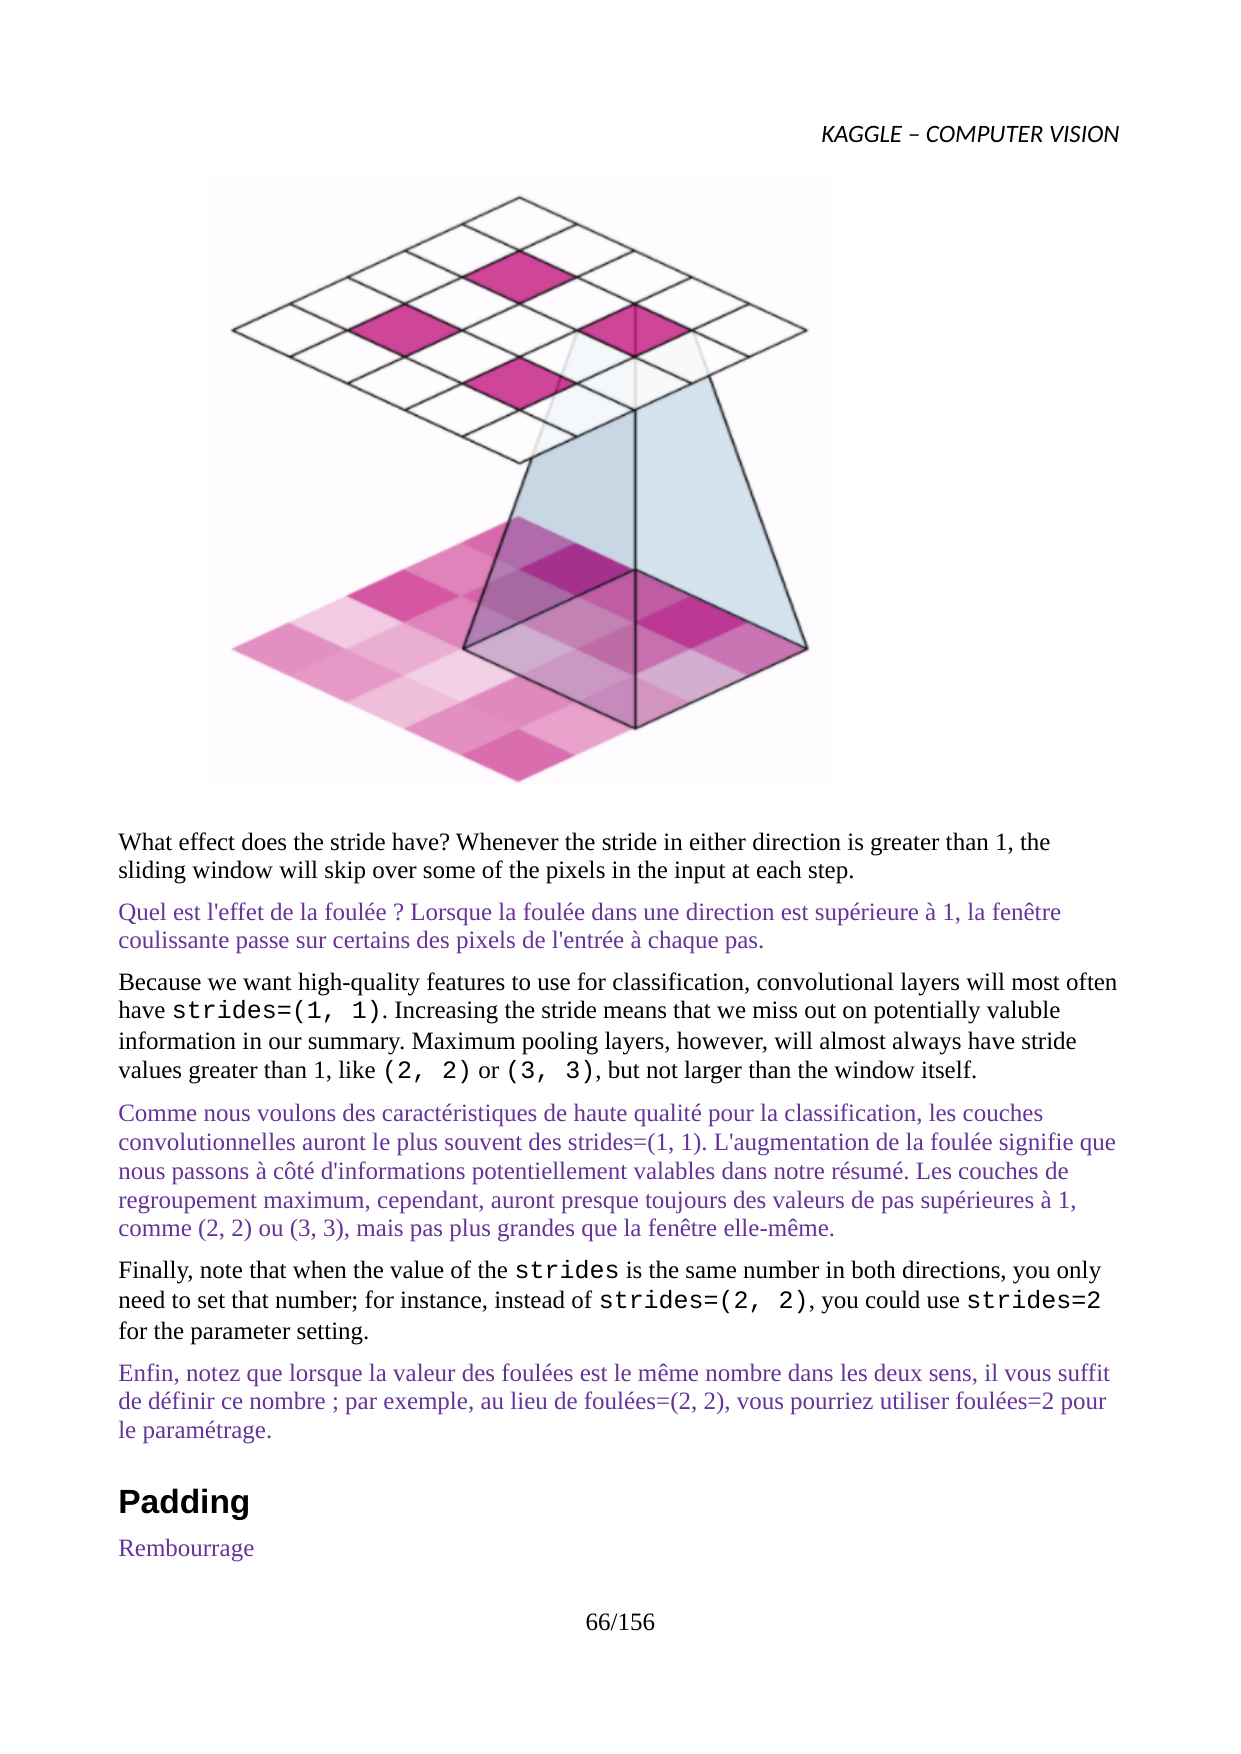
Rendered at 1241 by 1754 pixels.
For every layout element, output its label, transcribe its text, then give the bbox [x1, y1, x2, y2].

text Quel est l'effet de la foulée ? Lorsque la foulée dans une direction est supérieure à 1, la fenêtre coulissante passe sur certains des pixels de l'entrée à chaque pas. [118, 897, 1122, 954]
text Finally, note that when the value of the strides is the same number in both directions, you only need to set that number; for instance, instead of strides=(2, 2), you could use strides=2 for the parameter setting. [118, 1255, 1122, 1345]
text Because we want high-quality features to use for classification, convolutional layers will most often have strides=(1, 1). Increasing the stride means that we miss out on potentially valuble information in our summary. Maximum pooling layers, however, will almost always have stride values greater than 1, like (2, 2) or (3, 3), but not larger than the window itself. [118, 967, 1122, 1086]
text What effect does the stride have? Whenever the stride in either direction is greater than 1, the sliding window will skip over some of the pixels in the input at each step. [118, 827, 1122, 884]
picture [152, 173, 892, 786]
text Enfin, notez que lorsque la valeur des foulées est le même nombre dans les deux sens, il vous suffit de définir ce nombre ; par exemple, au lieu de foulées=(2, 2), vous pourriez utiliser foulées=2 pour le paramétrage. [118, 1358, 1122, 1444]
text Comme nous voulons des caractéristiques de haute qualité pour la classification, les couches convolutionnelles auront le plus souvent des strides=(1, 1). L'augmentation de la foulée signifie que nous passons à côté d'informations potentiellement valables dans notre résumé. Les couches de regroupement maximum, cependant, auront presque toujours des valeurs de pas supérieures à 1, comme (2, 2) ou (3, 3), mais pas plus grandes que la fenêtre elle-même. [118, 1098, 1122, 1242]
text Rembourrage [118, 1533, 1122, 1561]
subtitle Padding [118, 1481, 1122, 1520]
